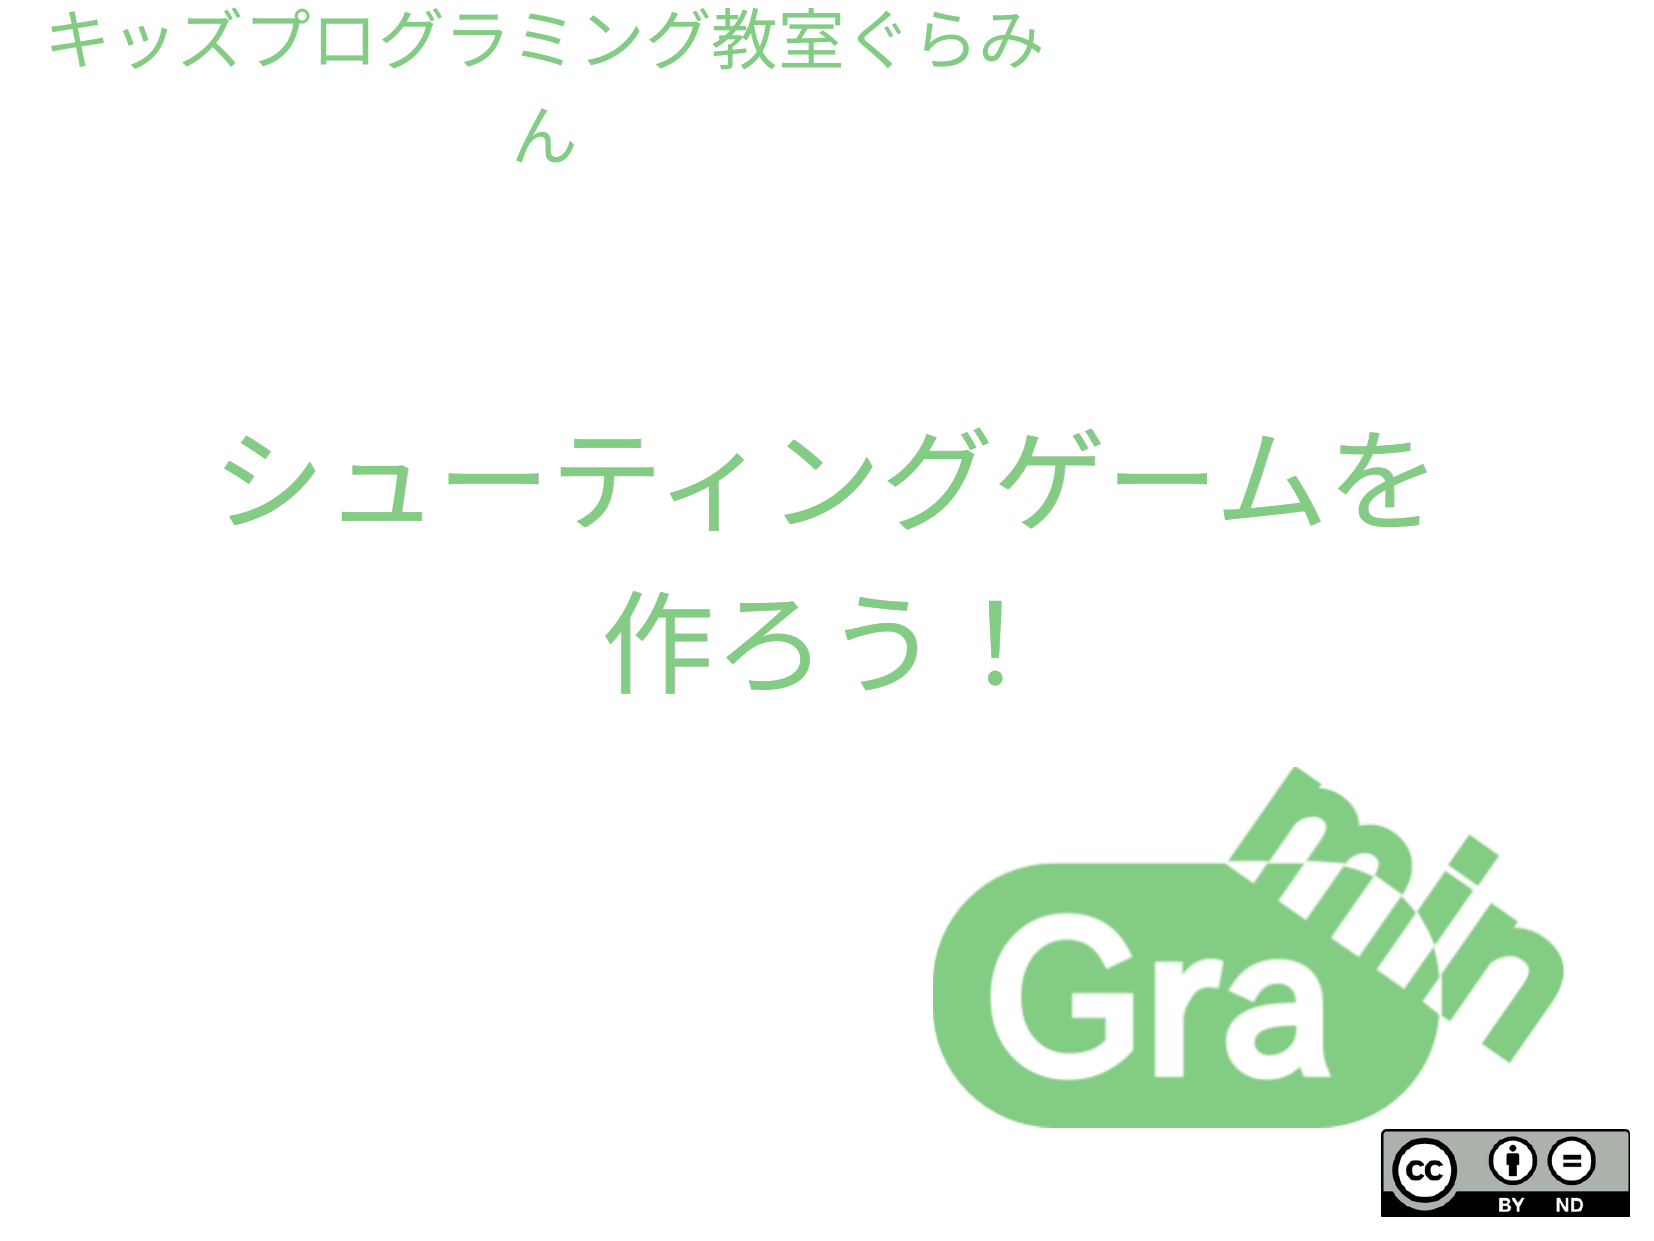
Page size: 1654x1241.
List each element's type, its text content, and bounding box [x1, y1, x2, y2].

title シューティングゲームを 作ろう！ [159, 369, 1495, 741]
picture [933, 767, 1577, 1128]
title キッズプログラミング教室ぐらみん [35, 0, 1056, 177]
picture [1381, 1129, 1630, 1217]
